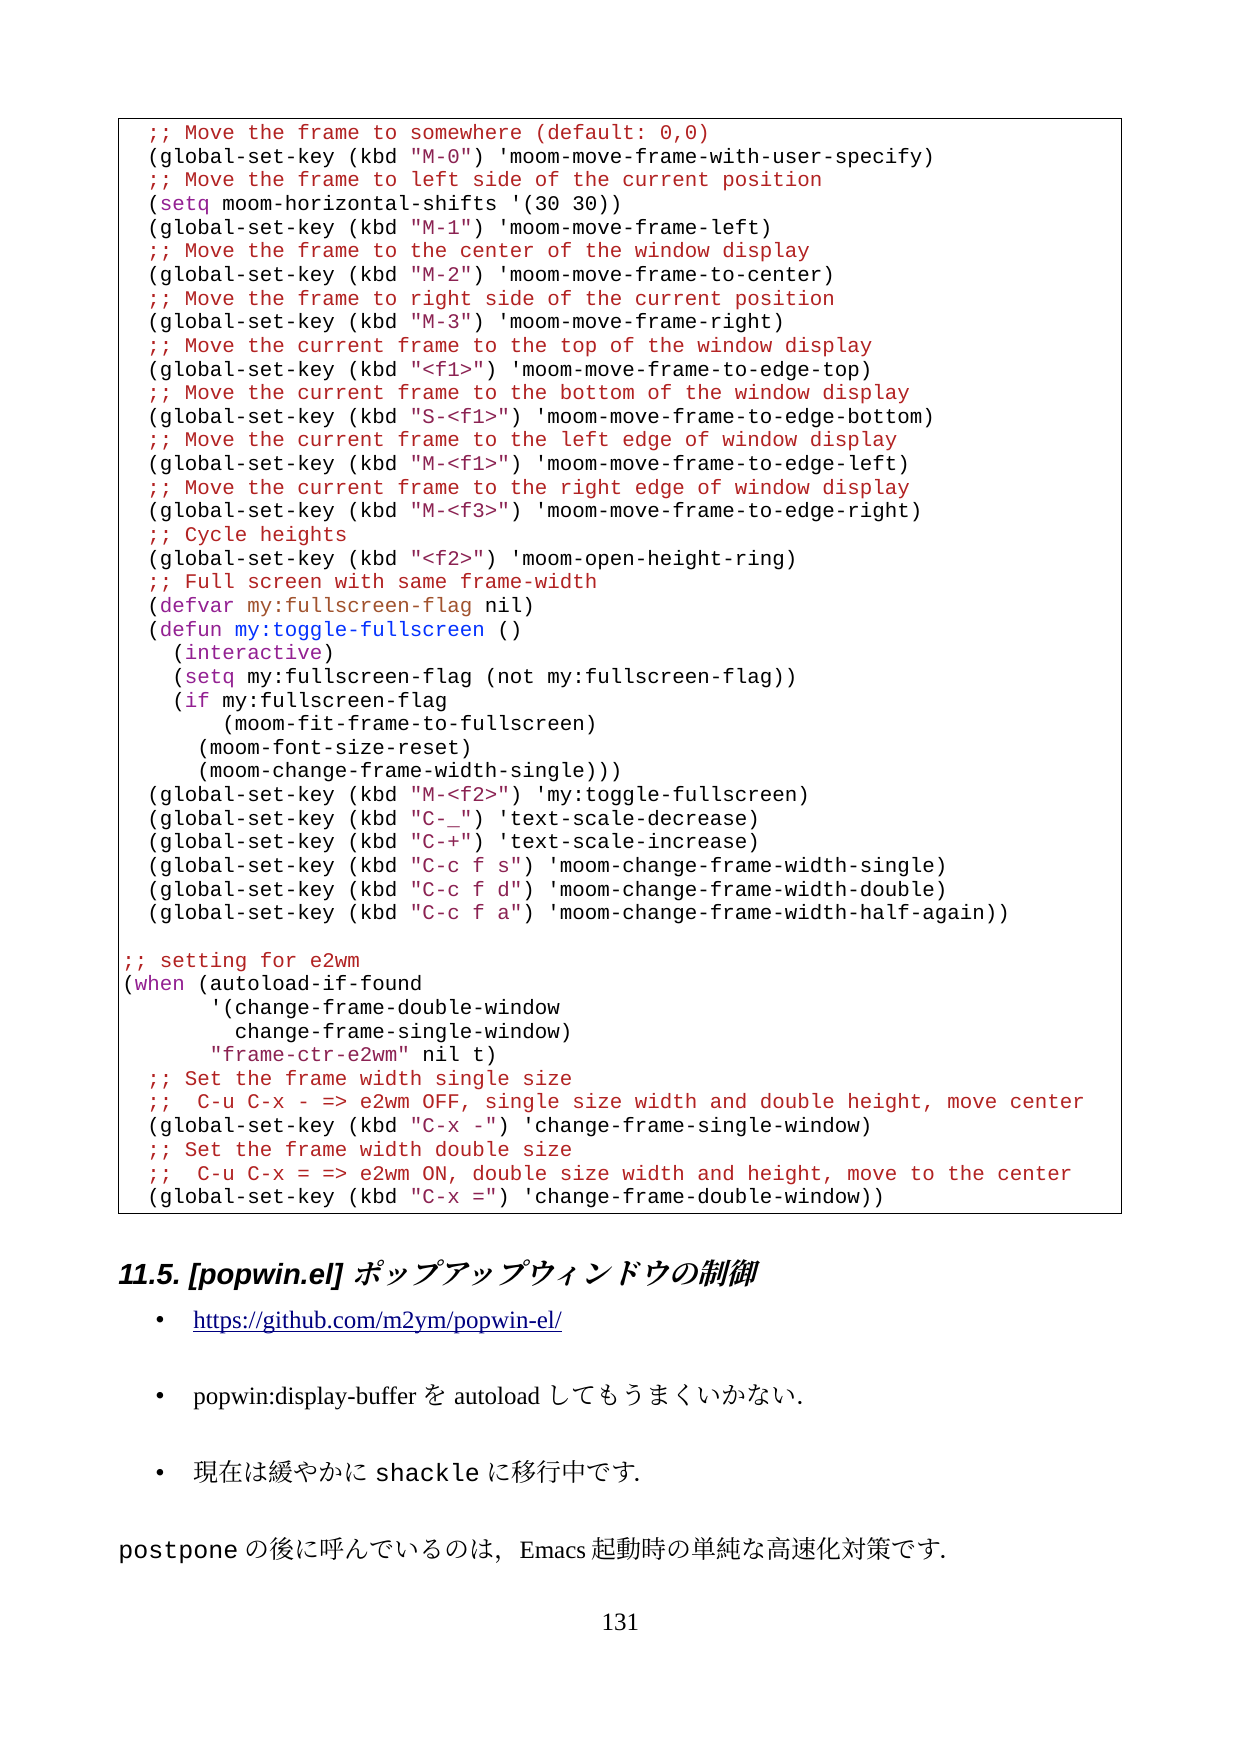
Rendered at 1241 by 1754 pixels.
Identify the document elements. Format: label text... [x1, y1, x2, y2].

text (global-set-key (kbd "M-2") 'moom-move-frame-to-center) [119, 260, 1121, 284]
text (if my:fullscreen-flag [119, 686, 1121, 709]
text ;; Move the current frame to the right edge of window display [119, 473, 1121, 496]
text ;; Set the frame width single size [119, 1064, 1121, 1088]
list https://github.com/m2ym/popwin-el/ [156, 1306, 1122, 1363]
list 現在は緩やかに shackle に移行中です． [156, 1453, 1122, 1518]
list popwin:display-buffer を autoload してもうまくいかない． [156, 1376, 1122, 1440]
text (global-set-key (kbd "C-+") 'text-scale-increase) [119, 827, 1121, 851]
text (moom-fit-frame-to-fullscreen) [119, 709, 1121, 733]
text postpone の後に呼んでいるのは，Emacs起動時の単純な高速化対策です． [118, 1530, 1122, 1566]
text (when (autoload-if-found [119, 969, 1121, 993]
text ;; Move the current frame to the bottom of the window display [119, 378, 1121, 402]
text ;; C-u C-x - => e2wm OFF, single size width and double height, move center [119, 1088, 1121, 1111]
text (global-set-key (kbd "C-c f a") 'moom-change-frame-width-half-again)) [119, 898, 1121, 922]
text (global-set-key (kbd "C-_") 'text-scale-decrease) [119, 804, 1121, 827]
text ;; Move the current frame to the top of the window display [119, 331, 1121, 354]
text (defvar my:fullscreen-flag nil) [119, 591, 1121, 615]
text ;; Cycle heights [119, 520, 1121, 544]
text (global-set-key (kbd "M-<f2>") 'my:toggle-fullscreen) [119, 780, 1121, 804]
text (global-set-key (kbd "S-<f1>") 'moom-move-frame-to-edge-bottom) [119, 402, 1121, 426]
text (global-set-key (kbd "M-<f3>") 'moom-move-frame-to-edge-right) [119, 496, 1121, 520]
text ;; Move the frame to somewhere (default: 0,0) [119, 119, 1121, 142]
text ;; Move the current frame to the left edge of window display [119, 426, 1121, 449]
text (defun my:toggle-fullscreen () [119, 615, 1121, 638]
text (global-set-key (kbd "C-c f s") 'moom-change-frame-width-single) [119, 851, 1121, 875]
subtitle [popwin.el] ポップアップウィンドウの制御 [118, 1251, 1122, 1293]
text ;; Full screen with same frame-width [119, 567, 1121, 591]
text ;; Move the frame to right side of the current position [119, 284, 1121, 307]
text (moom-font-size-reset) [119, 733, 1121, 757]
text "frame-ctr-e2wm" nil t) [119, 1040, 1121, 1064]
text (global-set-key (kbd "M-3") 'moom-move-frame-right) [119, 307, 1121, 331]
text (global-set-key (kbd "M-<f1>") 'moom-move-frame-to-edge-left) [119, 449, 1121, 473]
text (setq moom-horizontal-shifts '(30 30)) [119, 189, 1121, 213]
text (global-set-key (kbd "<f1>") 'moom-move-frame-to-edge-top) [119, 354, 1121, 378]
text (global-set-key (kbd "M-1") 'moom-move-frame-left) [119, 213, 1121, 236]
text (global-set-key (kbd "C-x -") 'change-frame-single-window) [119, 1111, 1121, 1135]
text (setq my:fullscreen-flag (not my:fullscreen-flag)) [119, 662, 1121, 686]
text (interactive) [119, 638, 1121, 662]
text (global-set-key (kbd "C-c f d") 'moom-change-frame-width-double) [119, 875, 1121, 898]
text (global-set-key (kbd "C-x =") 'change-frame-double-window)) [119, 1182, 1121, 1213]
text ;; Move the frame to left side of the current position [119, 165, 1121, 189]
text (moom-change-frame-width-single))) [119, 757, 1121, 780]
text ;; Set the frame width double size [119, 1135, 1121, 1158]
text ;; Move the frame to the center of the window display [119, 236, 1121, 260]
text ;; C-u C-x = => e2wm ON, double size width and height, move to the center [119, 1158, 1121, 1182]
text (global-set-key (kbd "M-0") 'moom-move-frame-with-user-specify) [119, 142, 1121, 165]
text ;; setting for e2wm [119, 946, 1121, 969]
text change-frame-single-window) [119, 1017, 1121, 1040]
text (global-set-key (kbd "<f2>") 'moom-open-height-ring) [119, 544, 1121, 567]
text '(change-frame-double-window [119, 993, 1121, 1017]
